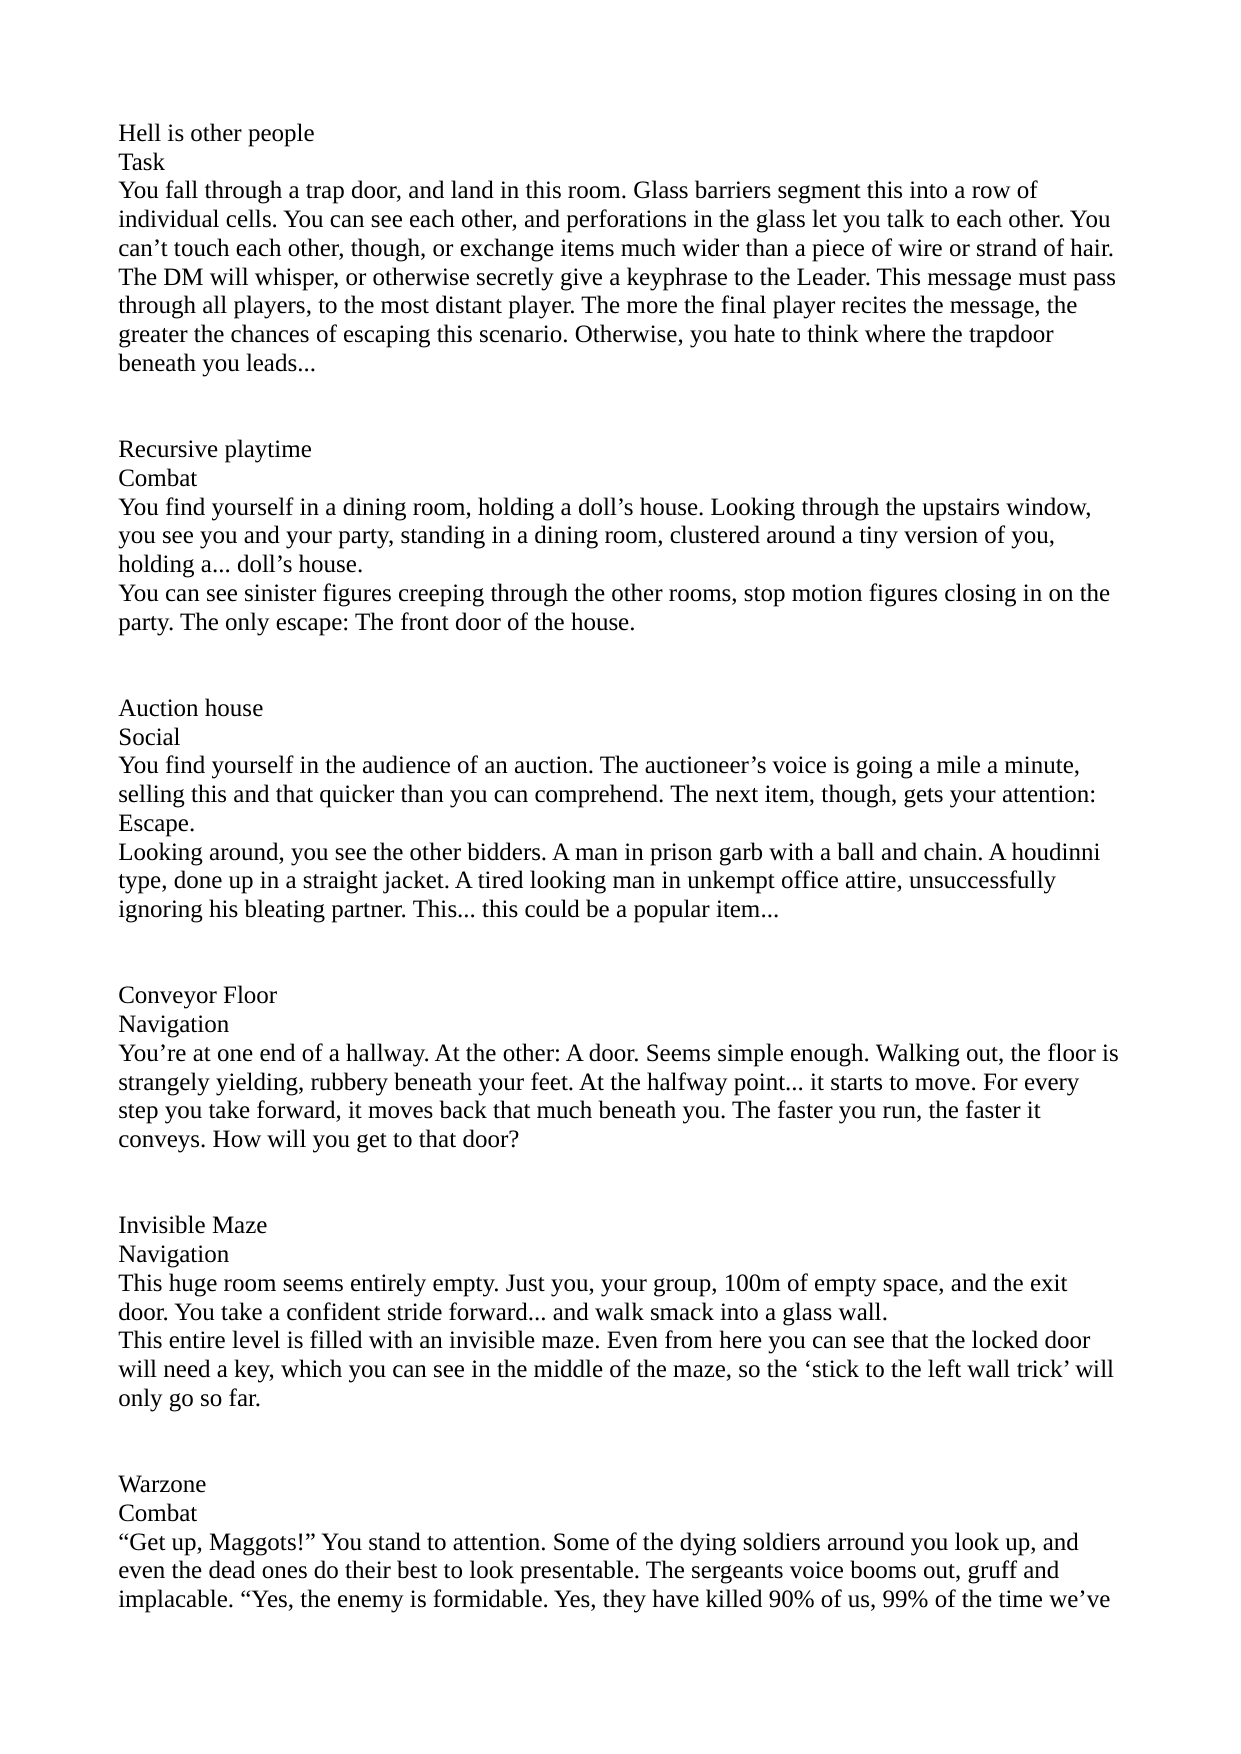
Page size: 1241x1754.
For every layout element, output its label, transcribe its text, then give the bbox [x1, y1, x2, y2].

text Hell is other people [118, 118, 1122, 147]
text Warzone [118, 1469, 1122, 1498]
text You can see sinister figures creeping through the other rooms, stop motion figures closing in on the party. The only escape: The front door of the house. [118, 578, 1122, 636]
text You find yourself in a dining room, holding a doll’s house. Looking through the upstairs window, you see you and your party, standing in a dining room, clustered around a tiny version of you, holding a... doll’s house. [118, 492, 1122, 578]
text “Get up, Maggots!” You stand to attention. Some of the dying soldiers arround you look up, and even the dead ones do their best to look presentable. The sergeants voice booms out, gruff and implacable. “Yes, the enemy is formidable. Yes, they have killed 90% of us, 99% of the time we’ve [118, 1527, 1122, 1613]
text Invisible Maze [118, 1211, 1122, 1239]
text Navigation [118, 1009, 1122, 1038]
text This entire level is filled with an invisible maze. Even from here you can see that the locked door will need a key, which you can see in the middle of the maze, so the ‘stick to the left wall trick’ will only go so far. [118, 1326, 1122, 1412]
text Combat [118, 1498, 1122, 1527]
text Recursive playtime [118, 434, 1122, 463]
text Social [118, 722, 1122, 751]
text Combat [118, 463, 1122, 492]
text Navigation [118, 1239, 1122, 1268]
text The DM will whisper, or otherwise secretly give a keyphrase to the Leader. This message must pass through all players, to the most distant player. The more the final player recites the message, the greater the chances of escaping this scenario. Otherwise, you hate to think where the trapdoor beneath you leads... [118, 262, 1122, 377]
text Conveyor Floor [118, 981, 1122, 1009]
text Task [118, 147, 1122, 176]
text Looking around, you see the other bidders. A man in prison garb with a ball and chain. A houdinni type, done up in a straight jacket. A tired looking man in unkempt office attire, unsuccessfully ignoring his bleating partner. This... this could be a popular item... [118, 837, 1122, 923]
text You find yourself in the audience of an auction. The auctioneer’s voice is going a mile a minute, selling this and that quicker than you can comprehend. The next item, though, gets your attention: Escape. [118, 751, 1122, 837]
text You fall through a trap door, and land in this room. Glass barriers segment this into a row of individual cells. You can see each other, and perforations in the glass let you talk to each other. You can’t touch each other, though, or exchange items much wider than a piece of wire or strand of hair. [118, 176, 1122, 262]
text You’re at one end of a hallway. At the other: A door. Seems simple enough. Walking out, the floor is strangely yielding, rubbery beneath your feet. At the halfway point... it starts to move. For every step you take forward, it moves back that much beneath you. The faster you run, the faster it conveys. How will you get to that door? [118, 1038, 1122, 1153]
text Auction house [118, 693, 1122, 722]
text This huge room seems entirely empty. Just you, your group, 100m of empty space, and the exit door. You take a confident stride forward... and walk smack into a glass wall. [118, 1268, 1122, 1326]
